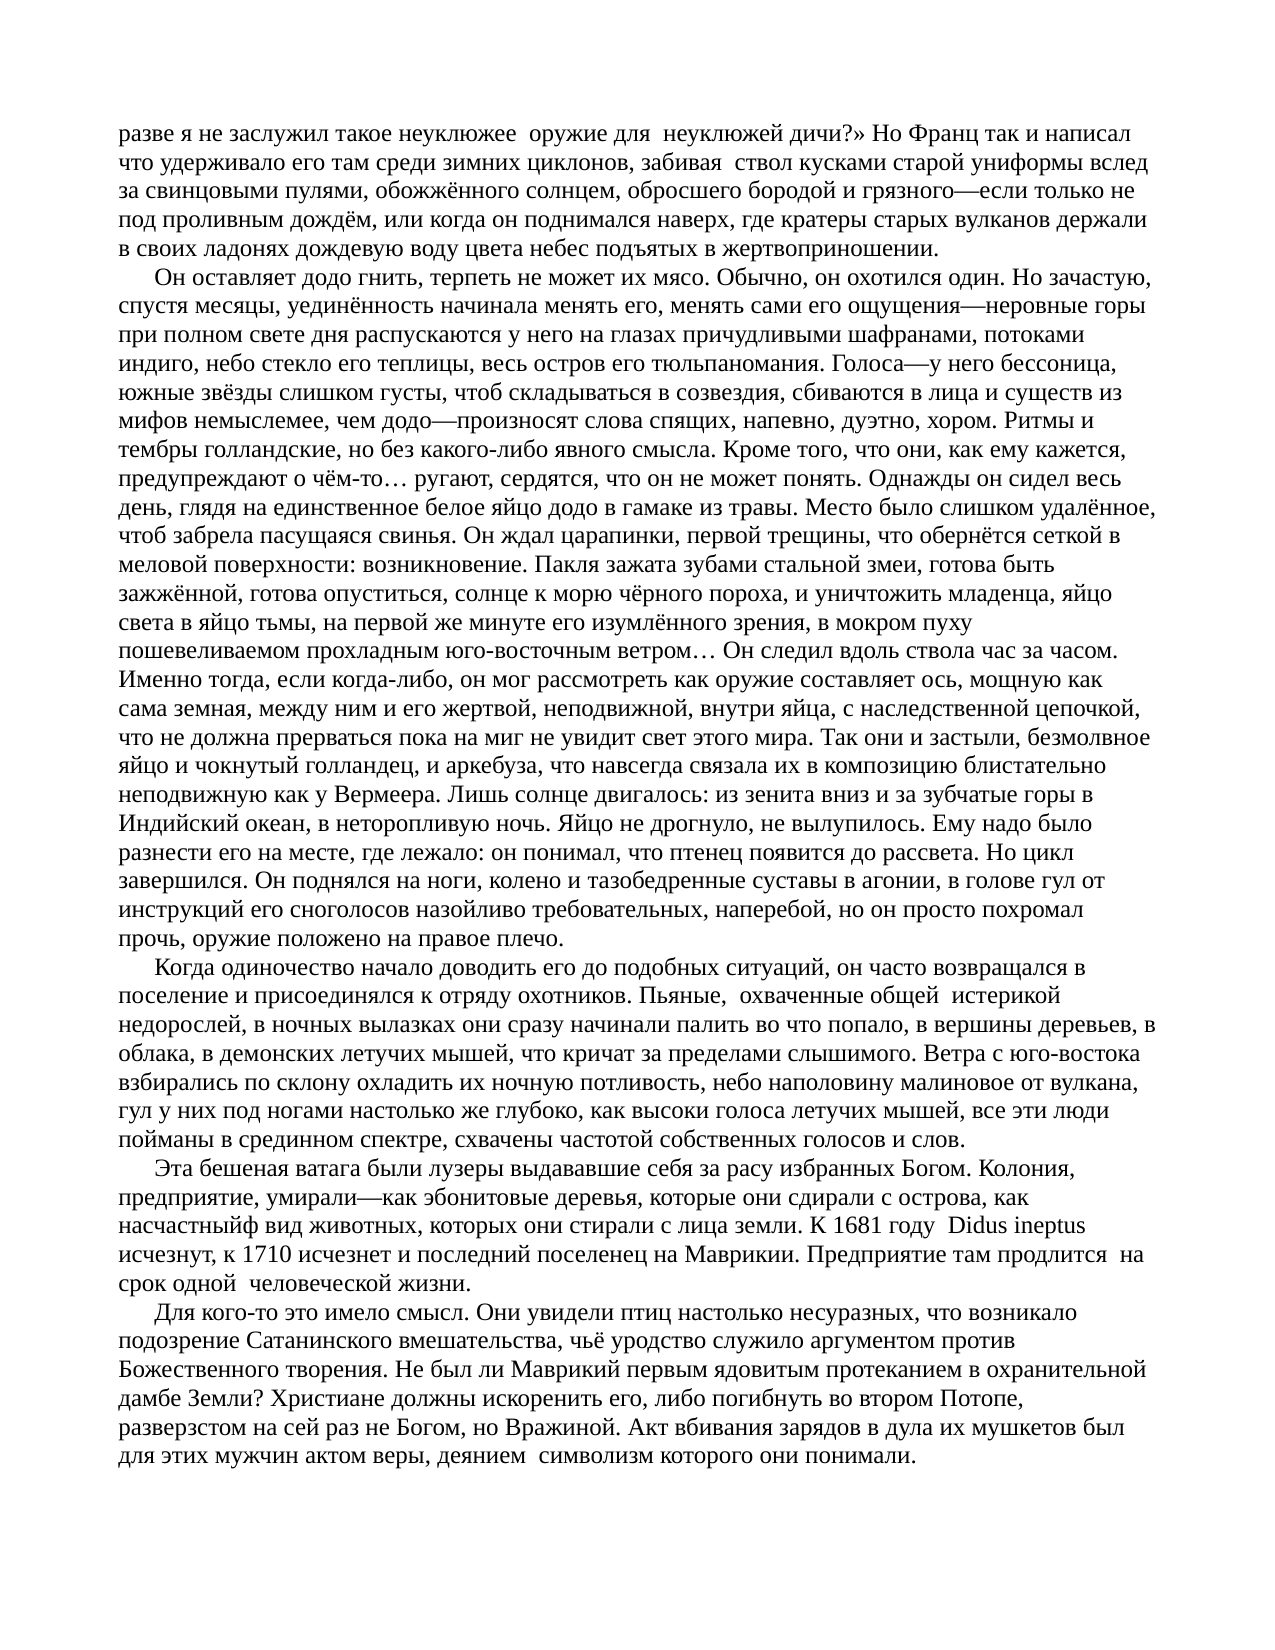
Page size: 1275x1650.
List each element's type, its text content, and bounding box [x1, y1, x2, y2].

text Эта бешеная ватага были лузеры выдававшие себя за расу избранных Богом. Колония, предприятие, умирали—как эбонитовые деревья, которые они сдирали с острова, как насчастныйф вид животных, которых они стирали с лица земли. К 1681 году Didus ineptus исчезнут, к 1710 исчезнет и последний поселенец на Маврикии. Предприятие там продлится на срок одной человеческой жизни. [118, 1153, 1157, 1297]
text Для кого-то это имело смысл. Они увидели птиц настолько несуразных, что возникало подозрение Сатанинского вмешательства, чьё уродство служило аргументом против Божественного творения. Не был ли Маврикий первым ядовитым протеканием в охранительной дамбе Земли? Христиане должны искоренить его, либо погибнуть во втором Потопе, разверзстом на сей раз не Богом, но Вражиной. Акт вбивания зарядов в дула их мушкетов был для этих мужчин актом веры, деянием символизм которого они понимали. [118, 1297, 1157, 1469]
text Когда одиночество начало доводить его до подобных ситуаций, он часто возвращался в поселение и присоединялся к отряду охотников. Пьяные, охваченные общей истерикой недорослей, в ночных вылазках они сразу начинали палить во что попало, в вершины деревьев, в облака, в демонских летучих мышей, что кричат за пределами слышимого. Ветра с юго-востока взбирались по склону охладить их ночную потливость, небо наполовину малиновое от вулкана, гул у них под ногами настолько же глубоко, как высоки голоса летучих мышей, все эти люди пойманы в срединном спектре, схвачены частотой собственных голосов и слов. [118, 952, 1157, 1153]
text разве я не заслужил такое неуклюжее оружие для неуклюжей дичи?» Но Франц так и написал что удерживало его там среди зимних циклонов, забивая ствол кусками старой униформы вслед за свинцовыми пулями, обожжённого солнцем, обросшего бородой и грязного—если только не под проливным дождём, или когда он поднимался наверх, где кратеры старых вулканов держали в своих ладонях дождевую воду цвета небес подъятых в жертвоприношении. [118, 118, 1157, 262]
text Он оставляет додо гнить, терпеть не может их мясо. Обычно, он охотился один. Но зачастую, спустя месяцы, уединённость начинала менять его, менять сами его ощущения—неровные горы при полном свете дня распускаются у него на глазах причудливыми шафранами, потоками индиго, небо стекло его теплицы, весь остров его тюльпаномания. Голоса—у него бессоница, южные звёзды слишком густы, чтоб складываться в созвездия, сбиваются в лица и существ из мифов немыслемее, чем додо—произносят слова спящих, напевно, дуэтно, хором. Ритмы и тембры голландские, но без какого-либо явного смысла. Кроме того, что они, как ему кажется, предупреждают о чём-то… ругают, сердятся, что он не может понять. Однажды он сидел весь день, глядя на единственное белое яйцо додо в гамаке из травы. Место было слишком удалённое, чтоб забрела пасущаяся свинья. Он ждал царапинки, первой трещины, что обернётся сеткой в меловой поверхности: возникновение. Пакля зажата зубами стальной змеи, готова быть зажжённой, готова опуститься, солнце к морю чёрного пороха, и уничтожить младенца, яйцо света в яйцо тьмы, на первой же минуте его изумлённого зрения, в мокром пуху пошевеливаемом прохладным юго-восточным ветром… Он следил вдоль ствола час за часом. Именно тогда, если когда-либо, он мог рассмотреть как оружие составляет ось, мощную как сама земная, между ним и его жертвой, неподвижной, внутри яйца, с наследственной цепочкой, что не должна прерваться пока на миг не увидит свет этого мира. Так они и застыли, безмолвное яйцо и чокнутый голландец, и аркебуза, что навсегда связала их в композицию блистательно неподвижную как у Вермеера. Лишь солнце двигалось: из зенита вниз и за зубчатые горы в Индийский океан, в неторопливую ночь. Яйцо не дрогнуло, не вылупилось. Ему надо было разнести его на месте, где лежало: он понимал, что птенец появится до рассвета. Но цикл завершился. Он поднялся на ноги, колено и тазобедренные суставы в агонии, в голове гул от инструкций его сноголосов назойливо требовательных, наперебой, но он просто похромал прочь, оружие положено на правое плечо. [118, 262, 1157, 952]
